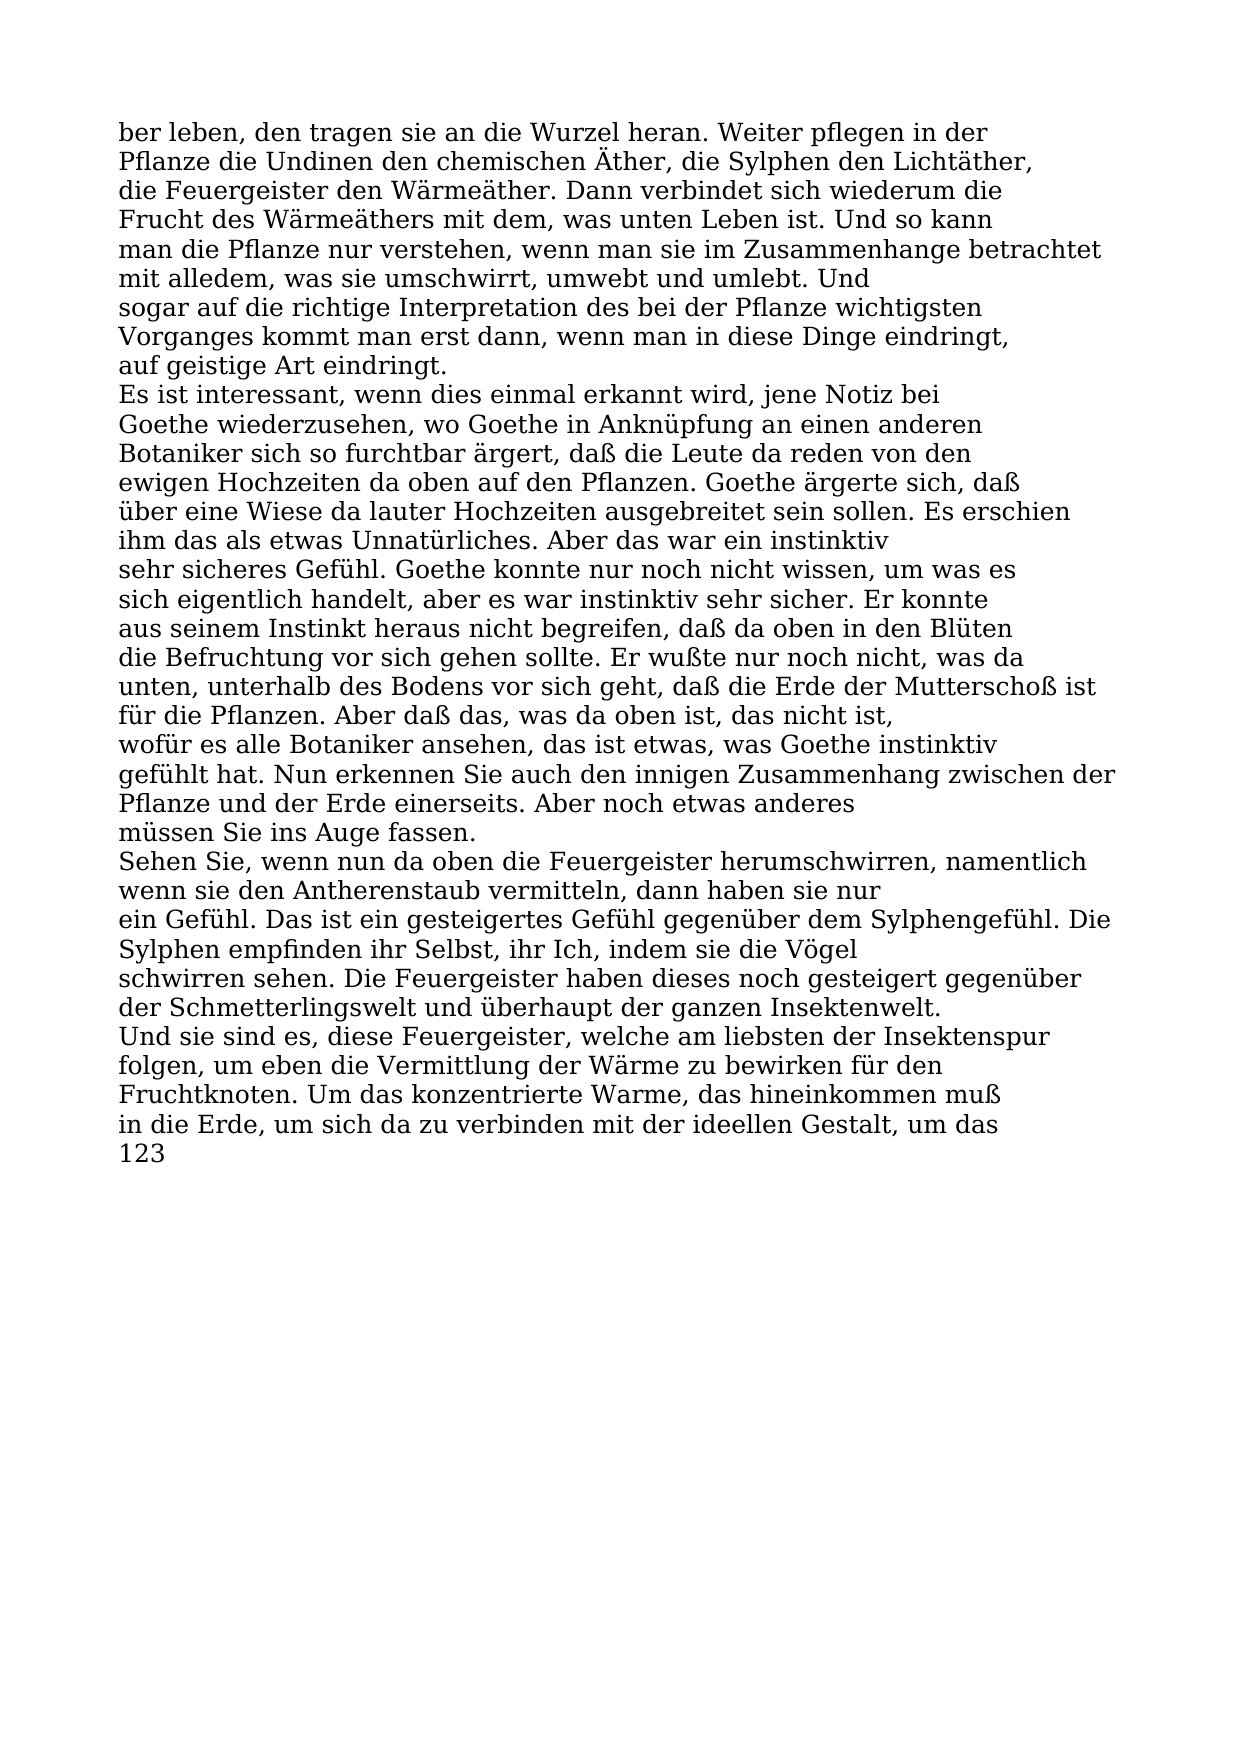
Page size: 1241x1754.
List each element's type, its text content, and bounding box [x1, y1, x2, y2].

text Und sie sind es, diese Feuergeister, welche am liebsten der Insektenspur [118, 1022, 1122, 1051]
text Es ist interessant, wenn dies einmal erkannt wird, jene Notiz bei [118, 381, 1122, 410]
text Goethe wiederzusehen, wo Goethe in Anknüpfung an einen anderen [118, 410, 1122, 439]
text Pflanze die Undinen den chemischen Äther, die Sylphen den Lichtäther, [118, 147, 1122, 176]
text ewigen Hochzeiten da oben auf den Pflanzen. Goethe ärgerte sich, daß [118, 468, 1122, 497]
text ein Gefühl. Das ist ein gesteigertes Gefühl gegenüber dem Sylphengefühl. Die Sylphen empfinden ihr Selbst, ihr Ich, indem sie die Vögel [118, 906, 1122, 964]
text Sehen Sie, wenn nun da oben die Feuergeister herumschwirren, namentlich wenn sie den Antherenstaub vermitteln, dann haben sie nur [118, 847, 1122, 906]
text unten, unterhalb des Bodens vor sich geht, daß die Erde der Mutterschoß ist für die Pflanzen. Aber daß das, was da oben ist, das nicht ist, [118, 672, 1122, 731]
text 123 [118, 1139, 1122, 1168]
text man die Pflanze nur verstehen, wenn man sie im Zusammenhange betrachtet mit alledem, was sie umschwirrt, umwebt und umlebt. Und [118, 235, 1122, 293]
text gefühlt hat. Nun erkennen Sie auch den innigen Zusammenhang zwischen der Pflanze und der Erde einerseits. Aber noch etwas anderes [118, 760, 1122, 818]
text müssen Sie ins Auge fassen. [118, 818, 1122, 847]
text auf geistige Art eindringt. [118, 351, 1122, 381]
text sogar auf die richtige Interpretation des bei der Pflanze wichtigsten [118, 293, 1122, 322]
text ber leben, den tragen sie an die Wurzel heran. Weiter pflegen in der [118, 118, 1122, 147]
text wofür es alle Botaniker ansehen, das ist etwas, was Goethe instinktiv [118, 731, 1122, 760]
text sehr sicheres Gefühl. Goethe konnte nur noch nicht wissen, um was es [118, 556, 1122, 585]
text über eine Wiese da lauter Hochzeiten ausgebreitet sein sollen. Es erschien ihm das als etwas Unnatürliches. Aber das war ein instinktiv [118, 497, 1122, 556]
text folgen, um eben die Vermittlung der Wärme zu bewirken für den [118, 1051, 1122, 1081]
text schwirren sehen. Die Feuergeister haben dieses noch gesteigert gegenüber der Schmetterlingswelt und überhaupt der ganzen Insektenwelt. [118, 964, 1122, 1022]
text Botaniker sich so furchtbar ärgert, daß die Leute da reden von den [118, 439, 1122, 468]
text die Feuergeister den Wärmeäther. Dann verbindet sich wiederum die [118, 176, 1122, 206]
text Frucht des Wärmeäthers mit dem, was unten Leben ist. Und so kann [118, 206, 1122, 235]
text aus seinem Instinkt heraus nicht begreifen, daß da oben in den Blüten [118, 614, 1122, 643]
text sich eigentlich handelt, aber es war instinktiv sehr sicher. Er konnte [118, 585, 1122, 614]
text die Befruchtung vor sich gehen sollte. Er wußte nur noch nicht, was da [118, 643, 1122, 672]
text Fruchtknoten. Um das konzentrierte Warme, das hineinkommen muß [118, 1081, 1122, 1110]
text in die Erde, um sich da zu verbinden mit der ideellen Gestalt, um das [118, 1110, 1122, 1139]
text Vorganges kommt man erst dann, wenn man in diese Dinge eindringt, [118, 322, 1122, 351]
